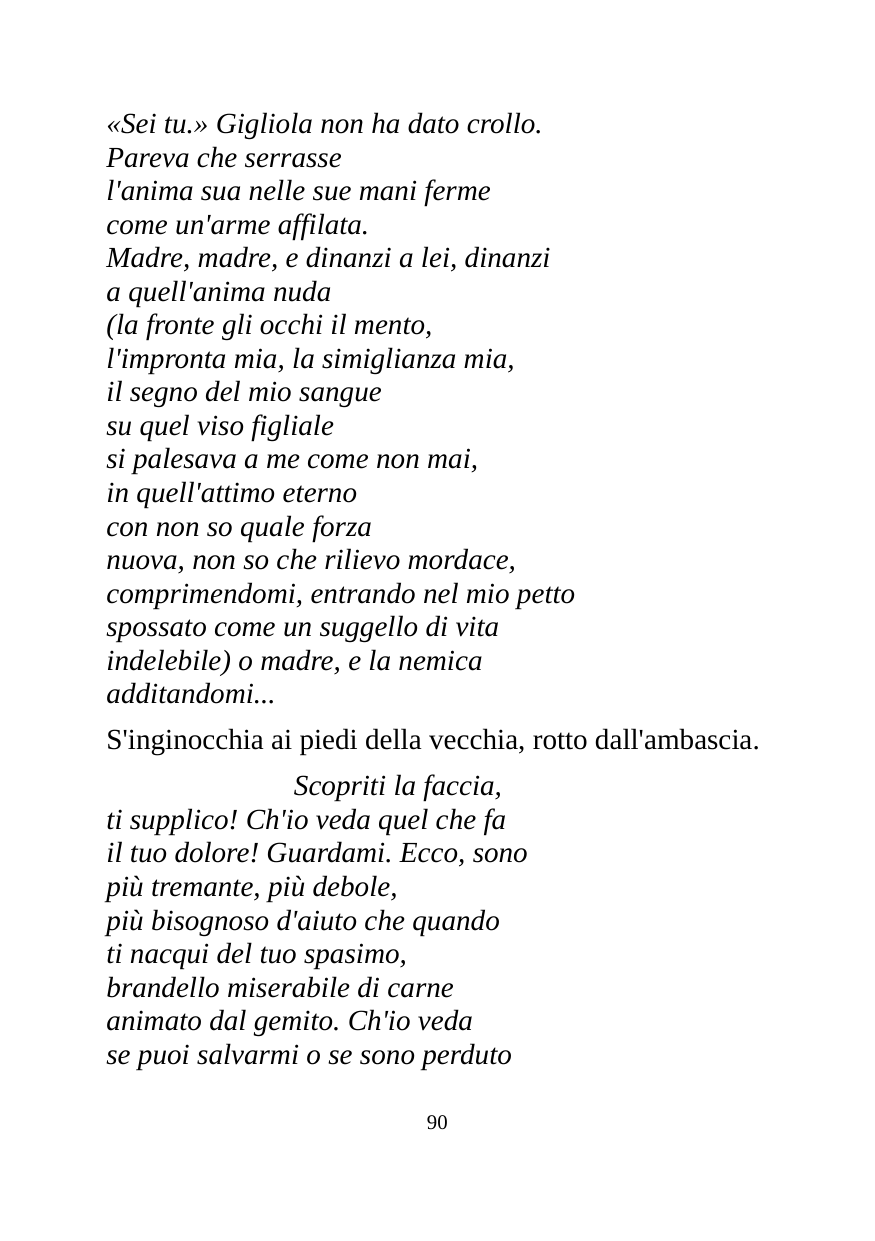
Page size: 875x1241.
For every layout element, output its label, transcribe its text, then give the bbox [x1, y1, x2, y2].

text brandello miserabile di carne [106, 970, 768, 1003]
text Madre, madre, e dinanzi a lei, dinanzi [106, 240, 768, 274]
text nuova, non so che rilievo mordace, [106, 542, 768, 576]
text animato dal gemito. Ch'io veda [106, 1003, 768, 1037]
text spossato come un suggello di vita [106, 609, 768, 643]
text comprimendomi, entrando nel mio petto [106, 576, 768, 609]
text come un'arme affilata. [106, 207, 768, 240]
text il segno del mio sangue [106, 374, 768, 408]
text con non so quale forza [106, 509, 768, 542]
text «Sei tu.» Gigliola non ha dato crollo. [106, 106, 768, 140]
text additandomi... [106, 676, 768, 710]
text Scopriti la faccia, [294, 768, 768, 802]
text l'anima sua nelle sue mani ferme [106, 173, 768, 207]
text Pareva che serrasse [106, 140, 768, 173]
text a quell'anima nuda [106, 274, 768, 307]
text se puoi salvarmi o se sono perduto [106, 1037, 768, 1070]
text si palesava a me come non mai, [106, 442, 768, 475]
text indelebile) o madre, e la nemica [106, 643, 768, 676]
text l'impronta mia, la simiglianza mia, [106, 341, 768, 374]
text più bisognoso d'aiuto che quando [106, 903, 768, 936]
text in quell'attimo eterno [106, 475, 768, 509]
text ti nacqui del tuo spasimo, [106, 936, 768, 970]
text il tuo dolore! Guardami. Ecco, sono [106, 836, 768, 869]
text S'inginocchia ai piedi della vecchia, rotto dall'ambascia. [106, 722, 768, 756]
text su quel viso figliale [106, 408, 768, 442]
text ti supplico! Ch'io veda quel che fa [106, 802, 768, 836]
text più tremante, più debole, [106, 869, 768, 903]
text (la fronte gli occhi il mento, [106, 307, 768, 341]
